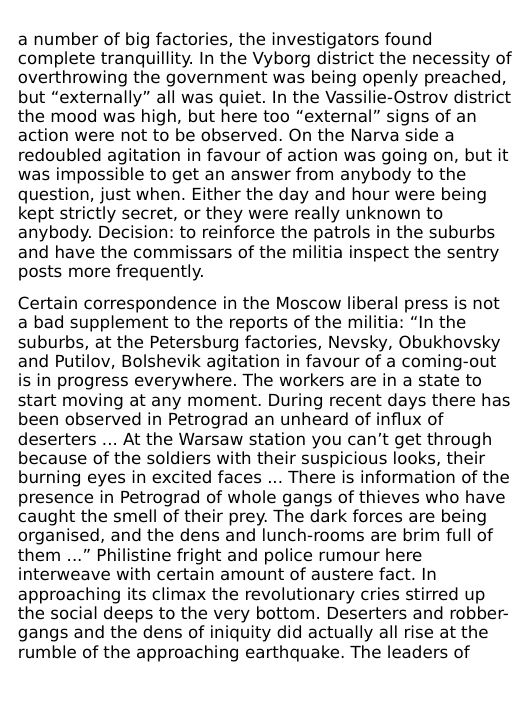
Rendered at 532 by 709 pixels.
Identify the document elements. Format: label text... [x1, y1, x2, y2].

text a number of big factories, the investigators found complete tranquillity. In the Vyborg district the necessity of overthrowing the government was being openly preached, but “externally” all was quiet. In the Vassilie-Ostrov district the mood was high, but here too “external” signs of an action were not to be observed. On the Narva side a redoubled agitation in favour of action was going on, but it was impossible to get an answer from anybody to the question, just when. Either the day and hour were being kept strictly secret, or they were really unknown to anybody. Decision: to reinforce the patrols in the suburbs and have the commissars of the militia inspect the sentry posts more frequently. [18, 29, 514, 281]
text Certain correspondence in the Moscow liberal press is not a bad supplement to the reports of the militia: “In the suburbs, at the Petersburg factories, Nevsky, Obukhovsky and Putilov, Bolshevik agitation in favour of a coming-out is in progress everywhere. The workers are in a state to start moving at any moment. During recent days there has been observed in Petrograd an unheard of influx of deserters ... At the Warsaw station you can’t get through because of the soldiers with their suspicious looks, their burning eyes in excited faces ... There is information of the presence in Petrograd of whole gangs of thieves who have caught the smell of their prey. The dark forces are being organised, and the dens and lunch-rooms are brim full of them ...” Philistine fright and police rumour here interweave with certain amount of austere fact. In approaching its climax the revolutionary cries stirred up the social deeps to the very bottom. Deserters and robber-gangs and the dens of iniquity did actually all rise at the rumble of the approaching earthquake. The leaders of [18, 294, 514, 662]
